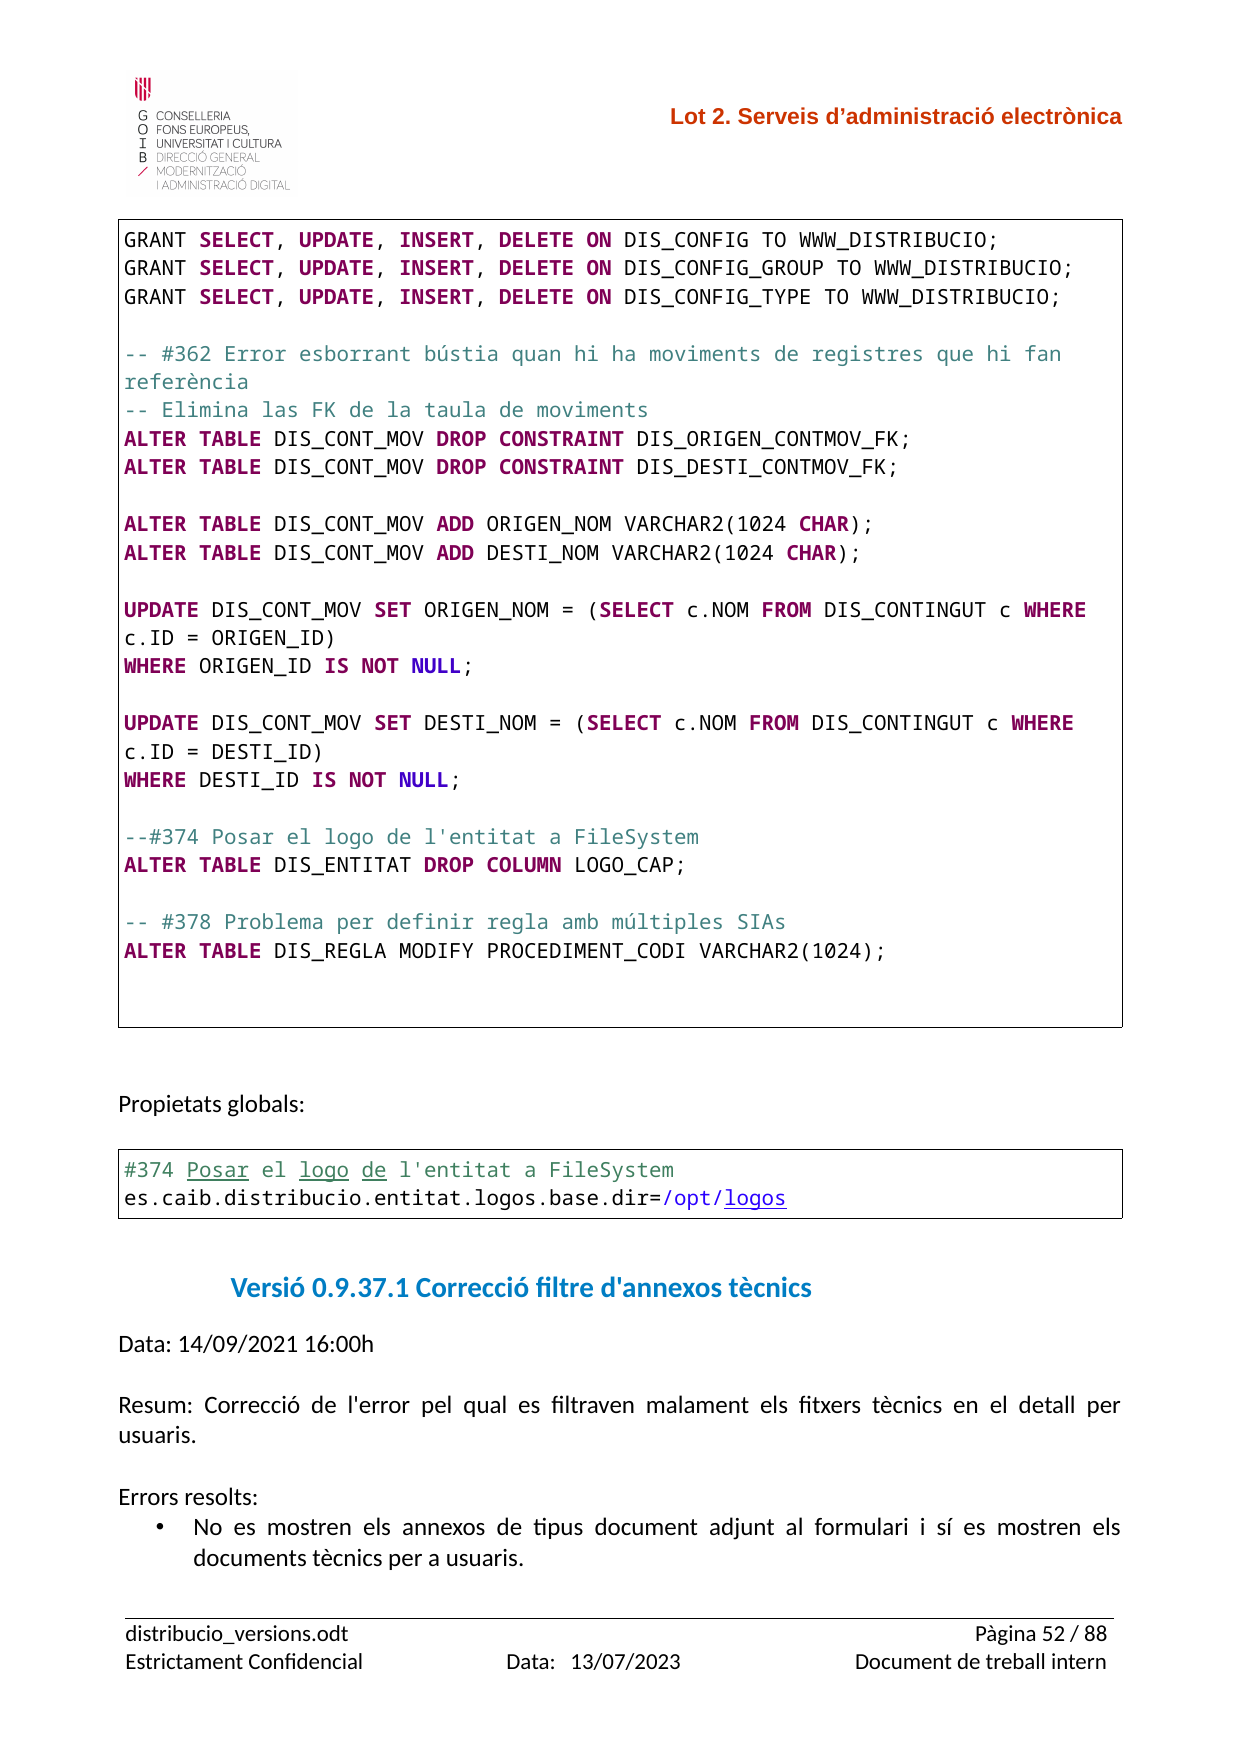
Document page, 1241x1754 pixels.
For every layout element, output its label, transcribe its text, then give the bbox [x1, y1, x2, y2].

text Propietats globals: [118, 1088, 1122, 1119]
picture [126, 70, 299, 197]
text Data: 14/09/2021 16:00h [118, 1328, 1122, 1359]
list No es mostren els annexos de tipus document adjunt al formulari i sí es mostren els documents tècnics per a usuaris. [156, 1511, 1122, 1572]
text Resum: Correcció de l'error pel qual es filtraven malament els fitxers tècnics en el detall per usuaris. [118, 1389, 1122, 1450]
table_header #374 Posar el logo de l'entitat a FileSystem es.caib.distribucio.entitat.logos.base.dir=/opt/logos [119, 1150, 1122, 1218]
text Errors resolts: [118, 1481, 1122, 1511]
subtitle Versió 0.9.37.1 Correcció filtre d'annexos tècnics [153, 1269, 1122, 1304]
table_header GRANT SELECT, UPDATE, INSERT, DELETE ON DIS_CONFIG TO WWW_DISTRIBUCIO; GRANT SELECT, UPDATE, INSERT, DELETE ON DIS_CONFIG_GROUP TO WWW_DISTRIBUCIO; GRANT SELECT, UPDATE, INSERT, DELETE ON DIS_CONFIG_TYPE TO WWW_DISTRIBUCIO; -- #362 Error esborrant bústia quan hi ha moviments de registres que hi fan referència -- Elimina las FK de la taula de moviments ALTER TABLE DIS_CONT_MOV DROP CONSTRAINT DIS_ORIGEN_CONTMOV_FK; ALTER TABLE DIS_CONT_MOV DROP CONSTRAINT DIS_DESTI_CONTMOV_FK; ALTER TABLE DIS_CONT_MOV ADD ORIGEN_NOM VARCHAR2(1024 CHAR); ALTER TABLE DIS_CONT_MOV ADD DESTI_NOM VARCHAR2(1024 CHAR); UPDATE DIS_CONT_MOV SET ORIGEN_NOM = (SELECT c.NOM FROM DIS_CONTINGUT c WHERE c.ID = ORIGEN_ID) WHERE ORIGEN_ID IS NOT NULL; UPDATE DIS_CONT_MOV SET DESTI_NOM = (SELECT c.NOM FROM DIS_CONTINGUT c WHERE c.ID = DESTI_ID) WHERE DESTI_ID IS NOT NULL; --#374 Posar el logo de l'entitat a FileSystem ALTER TABLE DIS_ENTITAT DROP COLUMN LOGO_CAP; -- #378 Problema per definir regla amb múltiples SIAs ALTER TABLE DIS_REGLA MODIFY PROCEDIMENT_CODI VARCHAR2(1024); [119, 220, 1122, 1027]
